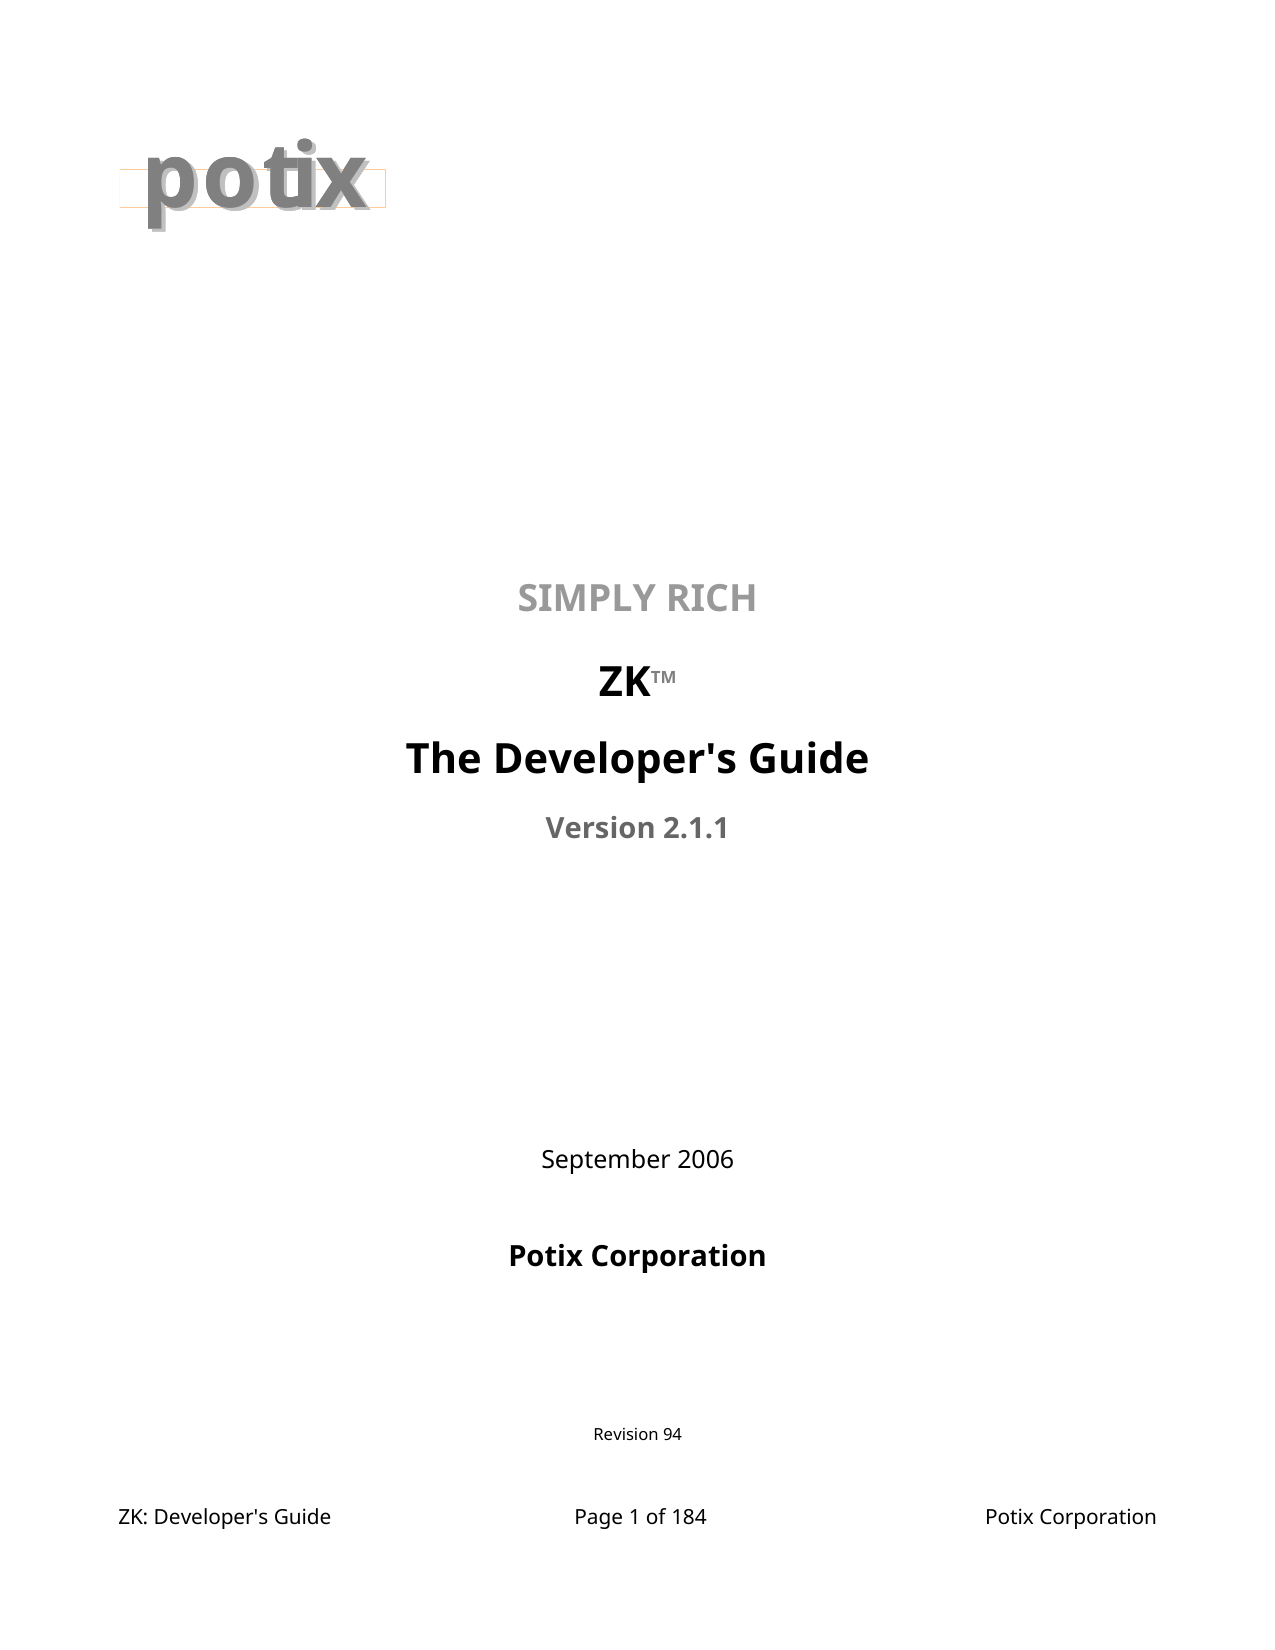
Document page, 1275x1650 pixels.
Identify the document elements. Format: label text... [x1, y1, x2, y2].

text September 2006 [118, 1142, 1157, 1176]
text Version 2.1.1 [118, 807, 1157, 847]
text ZKTM [118, 652, 1157, 708]
text Potix Corporation [118, 1235, 1157, 1275]
text Revision 94 [118, 1422, 1157, 1445]
text The Developer's Guide [118, 729, 1157, 786]
text SIMPLY RICH [118, 571, 1157, 622]
